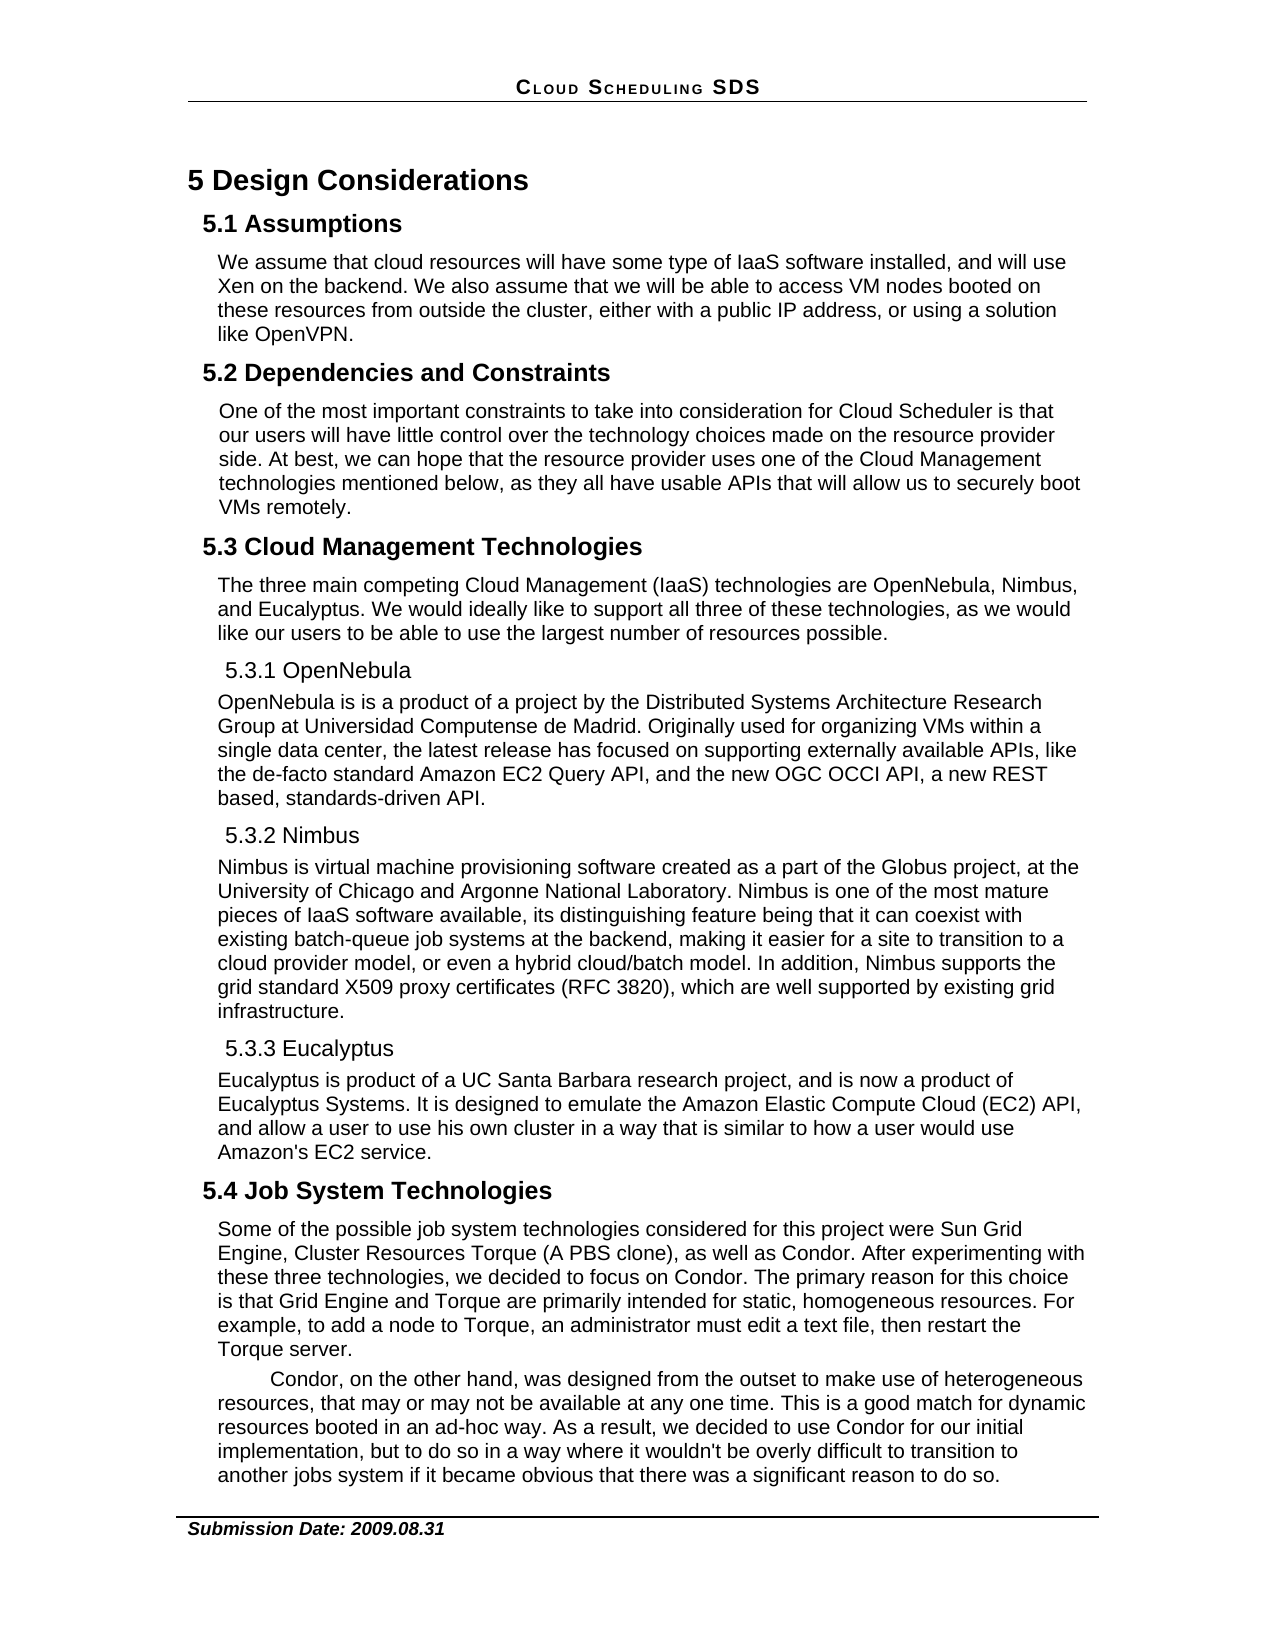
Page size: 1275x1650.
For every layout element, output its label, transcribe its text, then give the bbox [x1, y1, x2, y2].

text OpenNebula is is a product of a project by the Distributed Systems Architecture Research Group at Universidad Computense de Madrid. Originally used for organizing VMs within a single data center, the latest release has focused on supporting externally available APIs, like the de-facto standard Amazon EC2 Query API, and the new OGC OCCI API, a new REST based, standards-driven API. [217, 690, 1087, 810]
text Condor, on the other hand, was designed from the outset to make use of heterogeneous resources, that may or may not be available at any one time. This is a good match for dynamic resources booted in an ad-hoc way. As a result, we decided to use Condor for our initial implementation, but to do so in a way where it wouldn't be overly difficult to transition to another jobs system if it became obvious that there was a significant reason to do so. [217, 1367, 1087, 1487]
subtitle Design Considerations [187, 162, 1087, 196]
text We assume that cloud resources will have some type of IaaS software installed, and will use Xen on the backend. We also assume that we will be able to access VM nodes booted on these resources from outside the cluster, either with a public IP address, or using a solution like OpenVPN. [217, 250, 1087, 346]
text The three main competing Cloud Management (IaaS) technologies are OpenNebula, Nimbus, and Eucalyptus. We would ideally like to support all three of these technologies, as we would like our users to be able to use the largest number of resources possible. [217, 573, 1087, 645]
text Some of the possible job system technologies considered for this project were Sun Grid Engine, Cluster Resources Torque (A PBS clone), as well as Condor. After experimenting with these three technologies, we decided to focus on Condor. The primary reason for this choice is that Grid Engine and Torque are primarily intended for static, homogeneous resources. For example, to add a node to Torque, an administrator must edit a text file, then restart the Torque server. [217, 1217, 1087, 1361]
subtitle Job System Technologies [202, 1176, 1087, 1205]
subtitle OpenNebula [225, 657, 1087, 684]
subtitle Nimbus [225, 822, 1087, 848]
text Nimbus is virtual machine provisioning software created as a part of the Globus project, at the University of Chicago and Argonne National Laboratory. Nimbus is one of the most mature pieces of IaaS software available, its distinguishing feature being that it can coexist with existing batch-queue job systems at the backend, making it easier for a site to transition to a cloud provider model, or even a hybrid cloud/batch model. In addition, Nimbus supports the grid standard X509 proxy certificates (RFC 3820), which are well supported by existing grid infrastructure. [217, 855, 1087, 1022]
subtitle Cloud Management Technologies [202, 532, 1087, 560]
text Eucalyptus is product of a UC Santa Barbara research project, and is now a product of Eucalyptus Systems. It is designed to emulate the Amazon Elastic Compute Cloud (EC2) API, and allow a user to use his own cluster in a way that is similar to how a user would use Amazon's EC2 service. [217, 1068, 1087, 1163]
text One of the most important constraints to take into consideration for Cloud Scheduler is that our users will have little control over the technology choices made on the resource provider side. At best, we can hope that the resource provider uses one of the Cloud Management technologies mentioned below, as they all have usable APIs that will allow us to securely boot VMs remotely. [219, 399, 1087, 519]
subtitle Dependencies and Constraints [202, 358, 1087, 387]
subtitle Assumptions [202, 208, 1087, 237]
subtitle Eucalyptus [225, 1035, 1087, 1061]
